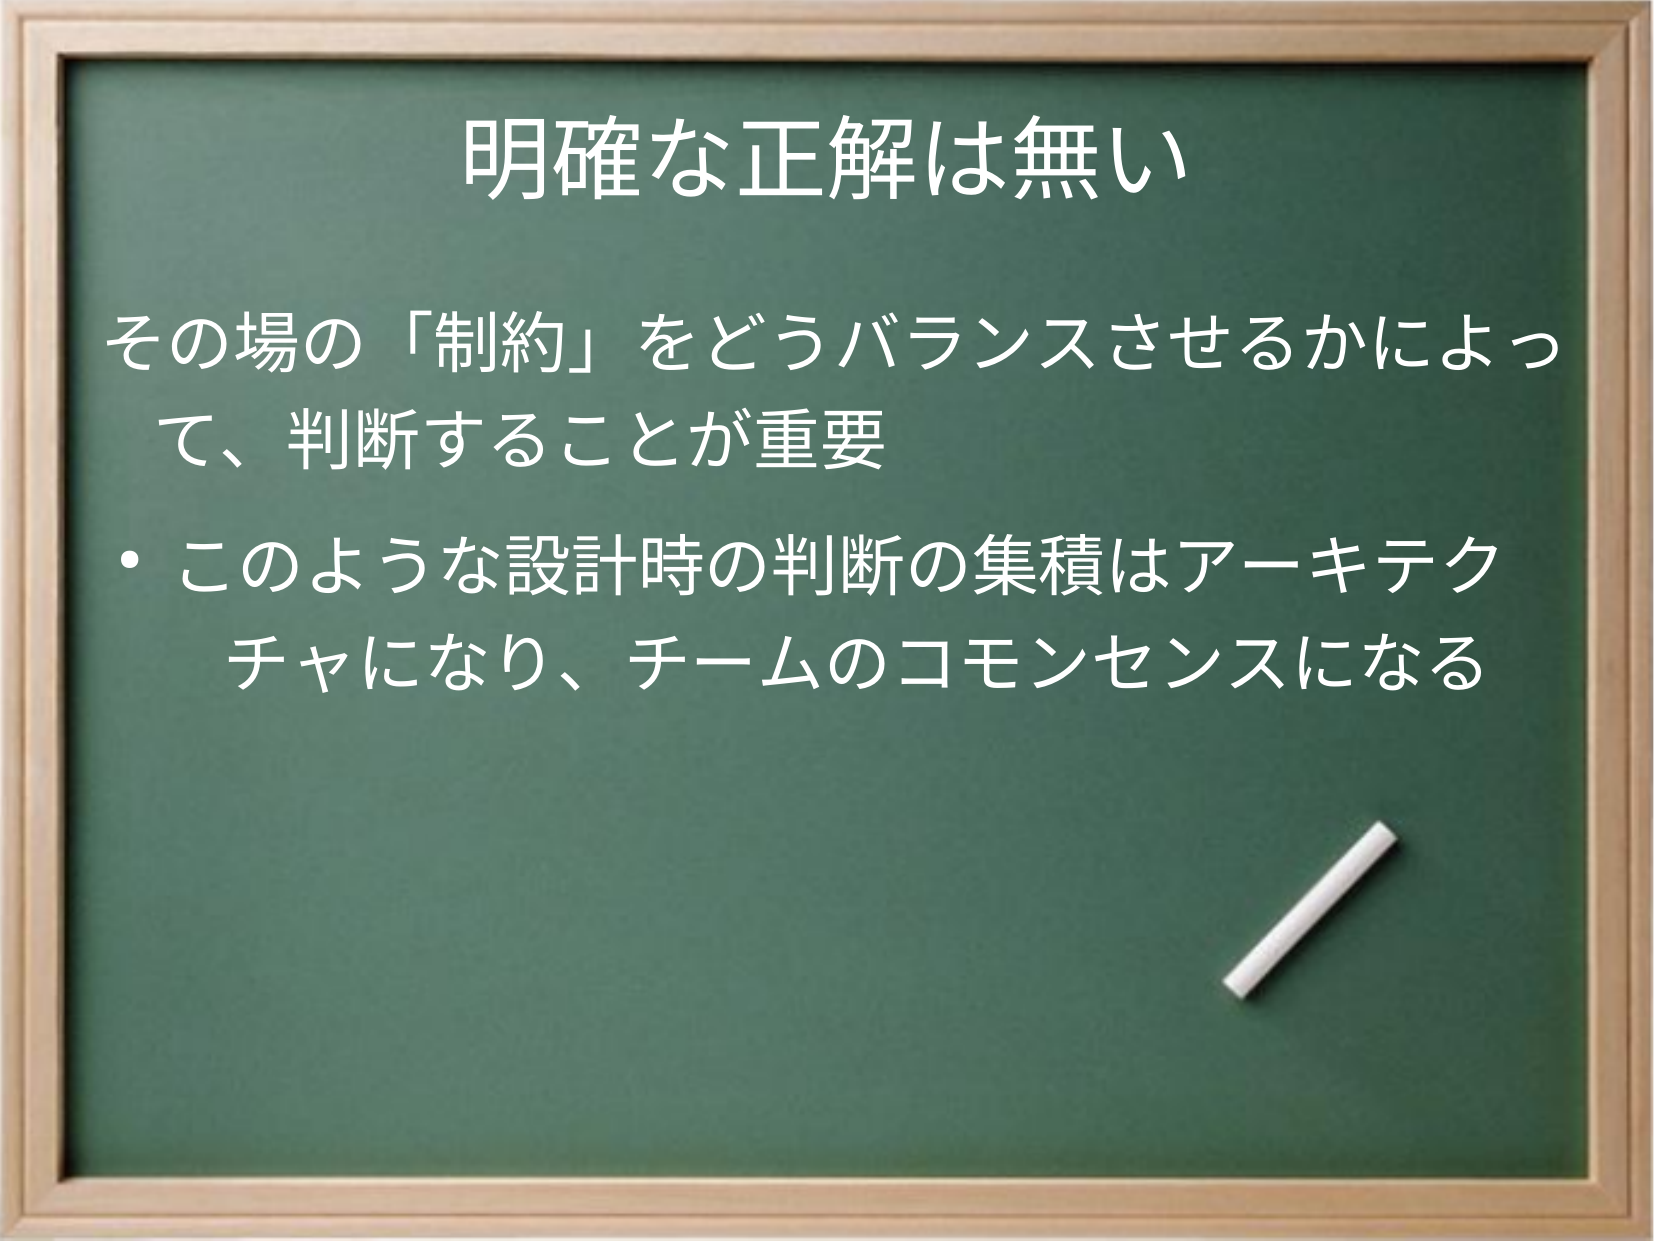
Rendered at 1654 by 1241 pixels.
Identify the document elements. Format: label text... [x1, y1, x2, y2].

list その場の「制約」をどうバランスさせるかによって、判断することが重要 このような設計時の判断の集積はアーキテクチャになり、チームのコモンセンスになる [82, 290, 1571, 1094]
title 明確な正解は無い [82, 56, 1571, 250]
picture [0, 0, 1654, 1241]
